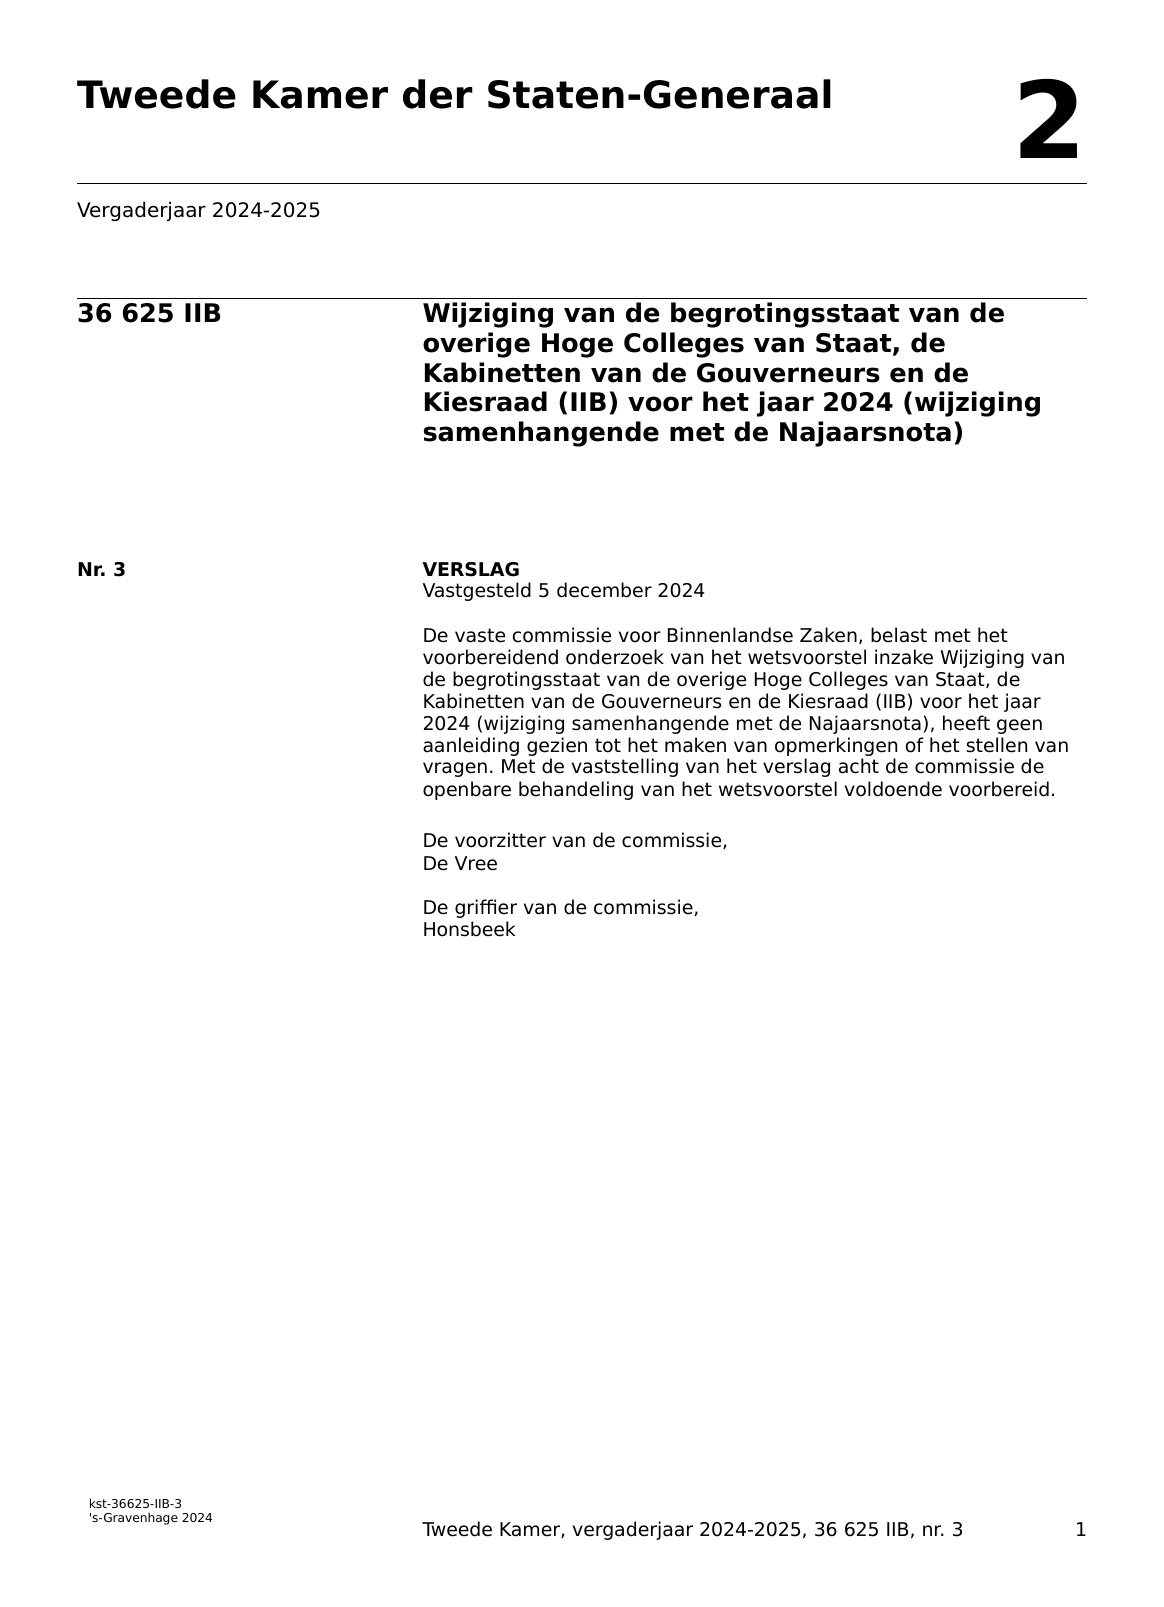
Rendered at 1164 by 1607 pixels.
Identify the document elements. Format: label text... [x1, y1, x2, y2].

text De voorzitter van de commissie, De Vree [422, 830, 1087, 874]
subtitle Nr. 3 VERSLAG [77, 558, 1087, 580]
subtitle 36 625 IIB Wijziging van de begrotingsstaat van de overige Hoge Colleges van Staat, de Kabinetten van de Gouverneurs en de Kiesraad (IIB) voor het jaar 2024 (wijziging samenhangende met de Najaarsnota) [77, 299, 1087, 447]
table_header 2 [886, 59, 1087, 183]
text De vaste commissie voor Binnenlandse Zaken, belast met het voorbereidend onderzoek van het wetsvoorstel inzake Wijziging van de begrotingsstaat van de overige Hoge Colleges van Staat, de Kabinetten van de Gouverneurs en de Kiesraad (IIB) voor het jaar 2024 (wijziging samenhangende met de Najaarsnota), heeft geen aanleiding gezien tot het maken van opmerkingen of het stellen van vragen. Met de vaststelling van het verslag acht de commissie de openbare behandeling van het wetsvoorstel voldoende voorbereid. [422, 624, 1087, 800]
text 's-Gravenhage 2024 [88, 1511, 323, 1525]
text De griffier van de commissie, Honsbeek [422, 897, 1087, 941]
text Vastgesteld 5 december 2024 [422, 580, 1087, 602]
table_cell Vergaderjaar 2024-2025 [77, 184, 1087, 298]
table_header Tweede Kamer der Staten-Generaal [77, 59, 886, 183]
text kst-36625-IIB-3 [88, 1497, 323, 1511]
